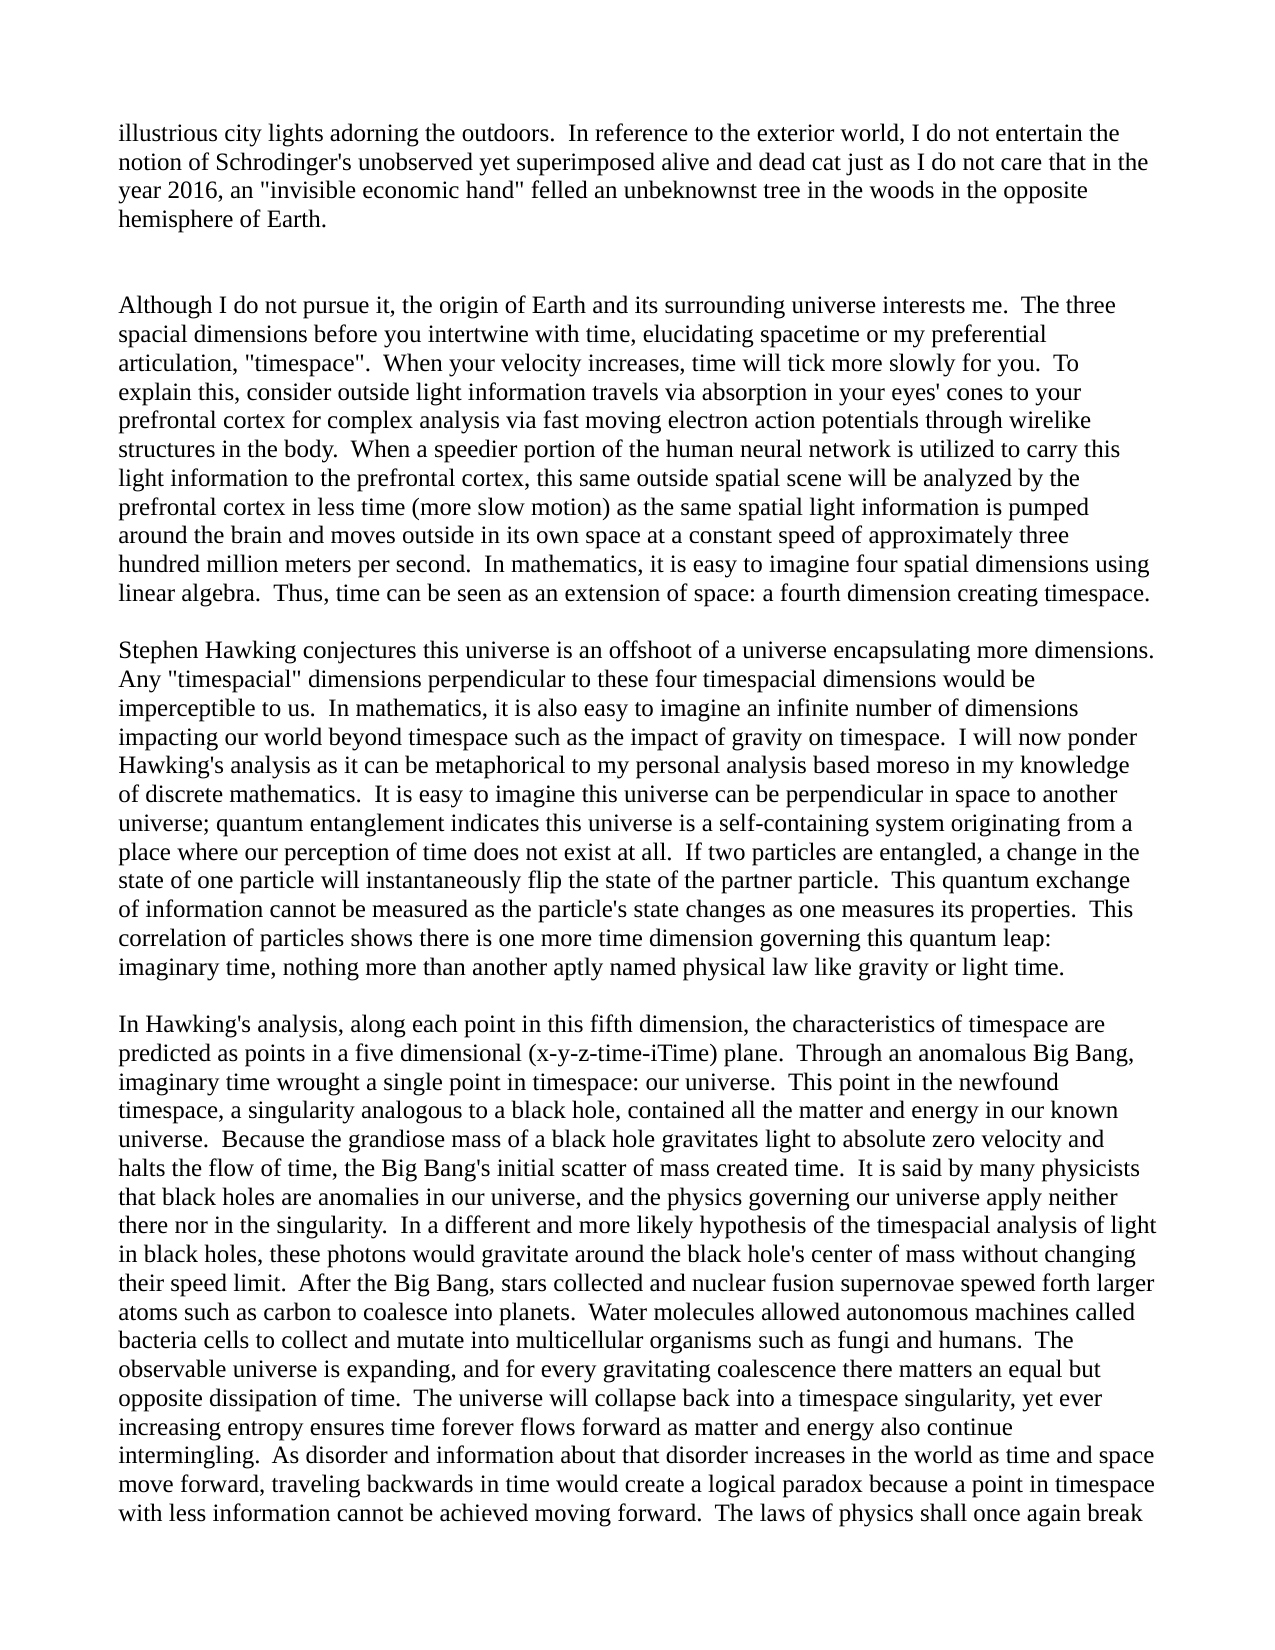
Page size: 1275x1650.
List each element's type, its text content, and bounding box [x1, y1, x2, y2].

text Although I do not pursue it, the origin of Earth and its surrounding universe interests me. The three spacial dimensions before you intertwine with time, elucidating spacetime or my preferential articulation, "timespace". When your velocity increases, time will tick more slowly for you. To explain this, consider outside light information travels via absorption in your eyes' cones to your prefrontal cortex for complex analysis via fast moving electron action potentials through wirelike structures in the body. When a speedier portion of the human neural network is utilized to carry this light information to the prefrontal cortex, this same outside spatial scene will be analyzed by the prefrontal cortex in less time (more slow motion) as the same spatial light information is pumped around the brain and moves outside in its own space at a constant speed of approximately three hundred million meters per second. In mathematics, it is easy to imagine four spatial dimensions using linear algebra. Thus, time can be seen as an extension of space: a fourth dimension creating timespace. [118, 291, 1157, 607]
text Stephen Hawking conjectures this universe is an offshoot of a universe encapsulating more dimensions. Any "timespacial" dimensions perpendicular to these four timespacial dimensions would be imperceptible to us. In mathematics, it is also easy to imagine an infinite number of dimensions impacting our world beyond timespace such as the impact of gravity on timespace. I will now ponder Hawking's analysis as it can be metaphorical to my personal analysis based moreso in my knowledge of discrete mathematics. It is easy to imagine this universe can be perpendicular in space to another universe; quantum entanglement indicates this universe is a self-containing system originating from a place where our perception of time does not exist at all. If two particles are entangled, a change in the state of one particle will instantaneously flip the state of the partner particle. This quantum exchange of information cannot be measured as the particle's state changes as one measures its properties. This correlation of particles shows there is one more time dimension governing this quantum leap: imaginary time, nothing more than another aptly named physical law like gravity or light time. [118, 636, 1157, 981]
text In Hawking's analysis, along each point in this fifth dimension, the characteristics of timespace are predicted as points in a five dimensional (x-y-z-time-iTime) plane. Through an anomalous Big Bang, imaginary time wrought a single point in timespace: our universe. This point in the newfound timespace, a singularity analogous to a black hole, contained all the matter and energy in our known universe. Because the grandiose mass of a black hole gravitates light to absolute zero velocity and halts the flow of time, the Big Bang's initial scatter of mass created time. It is said by many physicists that black holes are anomalies in our universe, and the physics governing our universe apply neither there nor in the singularity. In a different and more likely hypothesis of the timespacial analysis of light in black holes, these photons would gravitate around the black hole's center of mass without changing their speed limit. After the Big Bang, stars collected and nuclear fusion supernovae spewed forth larger atoms such as carbon to coalesce into planets. Water molecules allowed autonomous machines called bacteria cells to collect and mutate into multicellular organisms such as fungi and humans. The observable universe is expanding, and for every gravitating coalescence there matters an equal but opposite dissipation of time. The universe will collapse back into a timespace singularity, yet ever increasing entropy ensures time forever flows forward as matter and energy also continue intermingling. As disorder and information about that disorder increases in the world as time and space move forward, traveling backwards in time would create a logical paradox because a point in timespace with less information cannot be achieved moving forward. The laws of physics shall once again break [118, 1009, 1157, 1527]
text illustrious city lights adorning the outdoors. In reference to the exterior world, I do not entertain the notion of Schrodinger's unobserved yet superimposed alive and dead cat just as I do not care that in the year 2016, an "invisible economic hand" felled an unbeknownst tree in the woods in the opposite hemisphere of Earth. [118, 118, 1157, 233]
